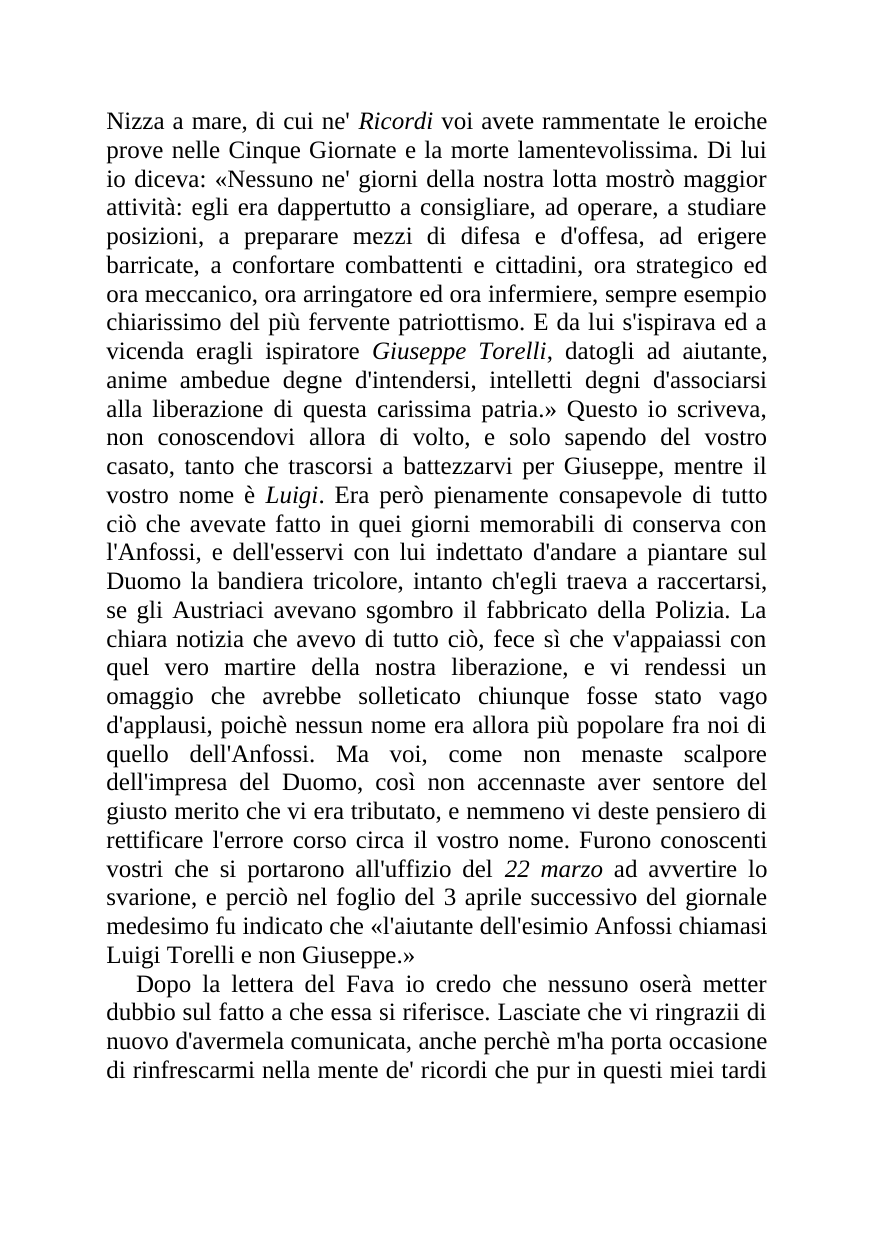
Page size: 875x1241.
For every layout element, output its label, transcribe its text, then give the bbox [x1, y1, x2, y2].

text Dopo la lettera del Fava io credo che nessuno oserà metter dubbio sul fatto a che essa si riferisce. Lasciate che vi ringrazii di nuovo d'avermela comunicata, anche perchè m'ha porta occasione di rinfrescarmi nella mente de' ricordi che pur in questi miei tardi [106, 969, 768, 1084]
text Nizza a mare, di cui ne' Ricordi voi avete rammentate le eroiche prove nelle Cinque Giornate e la morte lamentevolissima. Di lui io diceva: «Nessuno ne' giorni della nostra lotta mostrò maggior attività: egli era dappertutto a consigliare, ad operare, a studiare posizioni, a preparare mezzi di difesa e d'offesa, ad erigere barricate, a confortare combattenti e cittadini, ora strategico ed ora meccanico, ora arringatore ed ora infermiere, sempre esempio chiarissimo del più fervente patriottismo. E da lui s'ispirava ed a vicenda eragli ispiratore Giuseppe Torelli, datogli ad aiutante, anime ambedue degne d'intendersi, intelletti degni d'associarsi alla liberazione di questa carissima patria.» Questo io scriveva, non conoscendovi allora di volto, e solo sapendo del vostro casato, tanto che trascorsi a battezzarvi per Giuseppe, mentre il vostro nome è Luigi. Era però pienamente consapevole di tutto ciò che avevate fatto in quei giorni memorabili di conserva con l'Anfossi, e dell'esservi con lui indettato d'andare a piantare sul Duomo la bandiera tricolore, intanto ch'egli traeva a raccertarsi, se gli Austriaci avevano sgombro il fabbricato della Polizia. La chiara notizia che avevo di tutto ciò, fece sì che v'appaiassi con quel vero martire della nostra liberazione, e vi rendessi un omaggio che avrebbe solleticato chiunque fosse stato vago d'applausi, poichè nessun nome era allora più popolare fra noi di quello dell'Anfossi. Ma voi, come non menaste scalpore dell'impresa del Duomo, così non accennaste aver sentore del giusto merito che vi era tributato, e nemmeno vi deste pensiero di rettificare l'errore corso circa il vostro nome. Furono conoscenti vostri che si portarono all'uffizio del 22 marzo ad avvertire lo svarione, e perciò nel foglio del 3 aprile successivo del giornale medesimo fu indicato che «l'aiutante dell'esimio Anfossi chiamasi Luigi Torelli e non Giuseppe.» [106, 106, 768, 969]
